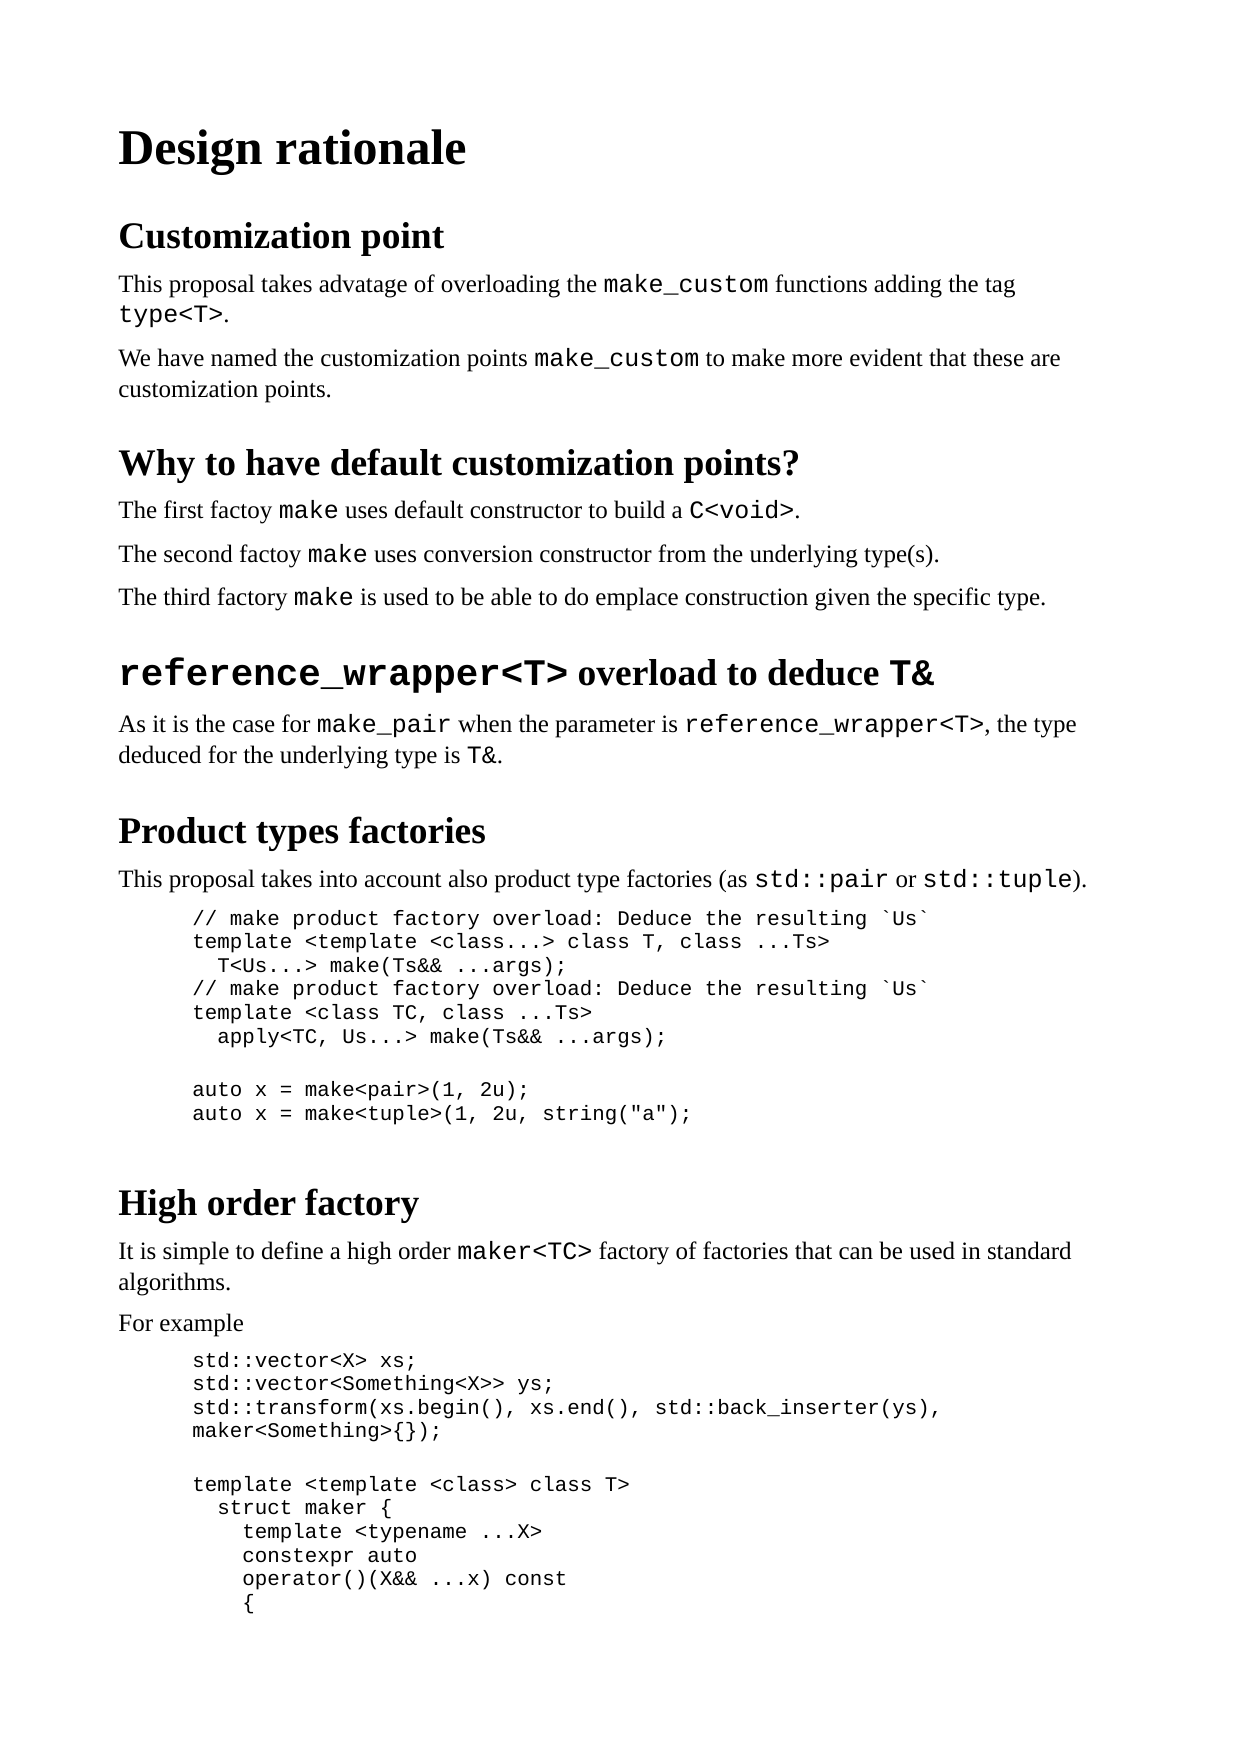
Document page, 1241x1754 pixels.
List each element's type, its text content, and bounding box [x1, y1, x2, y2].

text It is simple to define a high order maker<TC> factory of factories that can be used in standard algorithms. [118, 1236, 1122, 1296]
text struct maker { [192, 1497, 1122, 1521]
subtitle Product types factories [118, 808, 1122, 852]
text This proposal takes advatage of overloading the make_custom functions adding the tag type<T>. [118, 269, 1122, 330]
text operator()(X&& ...x) const [192, 1568, 1122, 1592]
subtitle High order factory [118, 1181, 1122, 1224]
text template <template <class...> class T, class ...Ts> [192, 931, 1122, 955]
text template <template <class> class T> [192, 1474, 1122, 1497]
text We have named the customization points make_custom to make more evident that these are customization points. [118, 343, 1122, 402]
text apply<TC, Us...> make(Ts&& ...args); [192, 1026, 1122, 1049]
text auto x = make<tuple>(1, 2u, string("a"); [192, 1102, 1122, 1126]
text The third factory make is used to be able to do emplace construction given the specific type. [118, 582, 1122, 613]
subtitle reference_wrapper<T> overload to deduce T& [118, 651, 1122, 697]
text // make product factory overload: Deduce the resulting `Us` [192, 978, 1122, 1002]
subtitle Customization point [118, 213, 1122, 256]
text This proposal takes into account also product type factories (as std::pair or std::tuple). [118, 864, 1122, 895]
text std::vector<X> xs; [192, 1349, 1122, 1373]
text std::transform(xs.begin(), xs.end(), std::back_inserter(ys), maker<Something>{}); [192, 1397, 1122, 1444]
text std::vector<Something<X>> ys; [192, 1373, 1122, 1397]
text { [192, 1592, 1122, 1616]
text constexpr auto [192, 1544, 1122, 1568]
text template <class TC, class ...Ts> [192, 1002, 1122, 1026]
subtitle Design rationale [118, 118, 1122, 176]
text The first factoy make uses default constructor to build a C<void>. [118, 496, 1122, 526]
text For example [118, 1308, 1122, 1337]
text template <typename ...X> [192, 1521, 1122, 1544]
text The second factoy make uses conversion constructor from the underlying type(s). [118, 539, 1122, 570]
text T<Us...> make(Ts&& ...args); [192, 955, 1122, 978]
text // make product factory overload: Deduce the resulting `Us` [192, 907, 1122, 931]
text As it is the case for make_pair when the parameter is reference_wrapper<T>, the type deduced for the underlying type is T&. [118, 709, 1122, 771]
text auto x = make<pair>(1, 2u); [192, 1079, 1122, 1102]
subtitle Why to have default customization points? [118, 440, 1122, 483]
